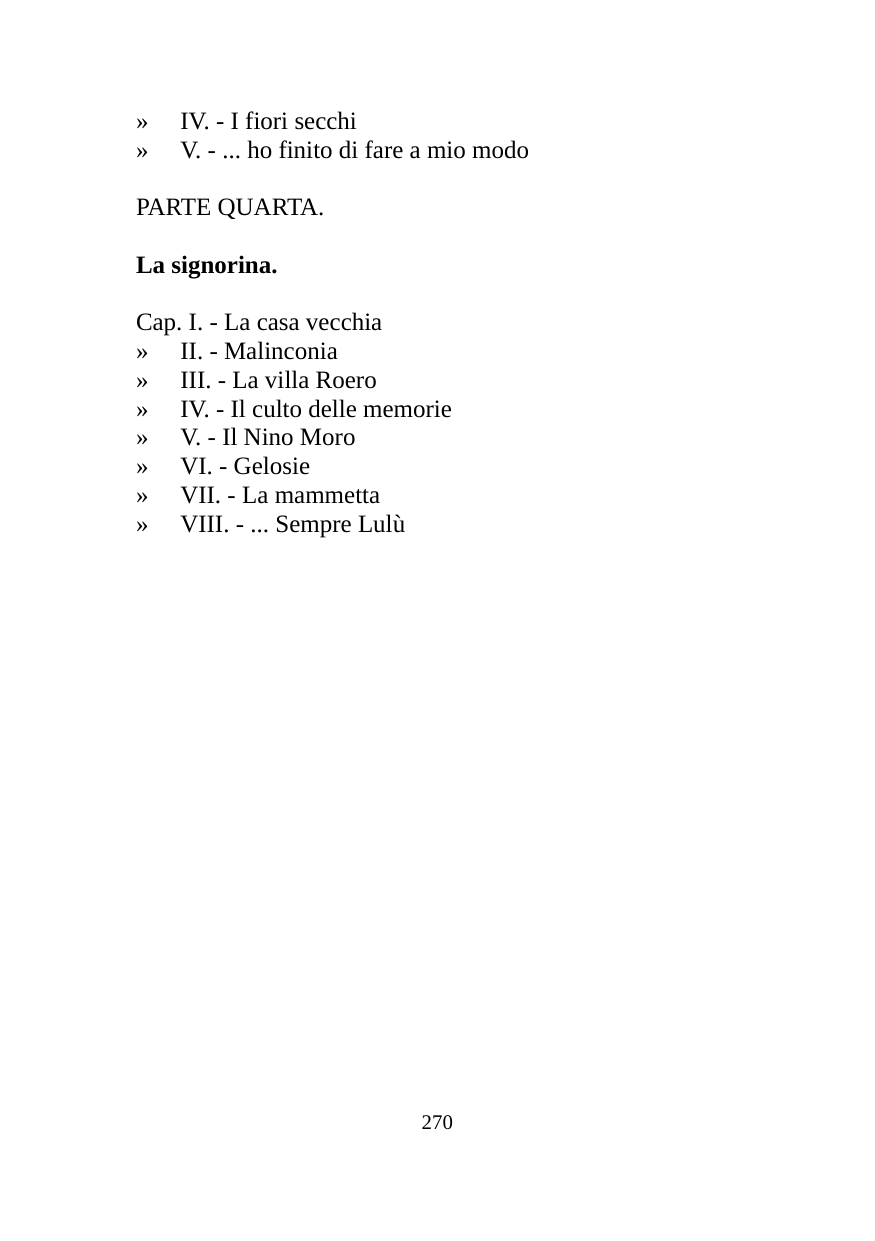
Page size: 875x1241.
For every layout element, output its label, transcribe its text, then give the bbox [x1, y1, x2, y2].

text La signorina. [106, 250, 768, 279]
text » III. - La villa Roero [106, 365, 768, 394]
text » IV. - I fiori secchi [106, 106, 768, 135]
text » II. - Malinconia [106, 336, 768, 365]
text » V. - ... ho finito di fare a mio modo [106, 135, 768, 164]
text PARTE QUARTA. [106, 192, 768, 221]
text » V. - Il Nino Moro [106, 422, 768, 451]
text Cap. I. - La casa vecchia [106, 307, 768, 336]
text » VIII. - ... Sempre Lulù [106, 509, 768, 537]
text » VI. - Gelosie [106, 451, 768, 480]
text » IV. - Il culto delle memorie [106, 394, 768, 422]
text » VII. - La mammetta [106, 480, 768, 509]
